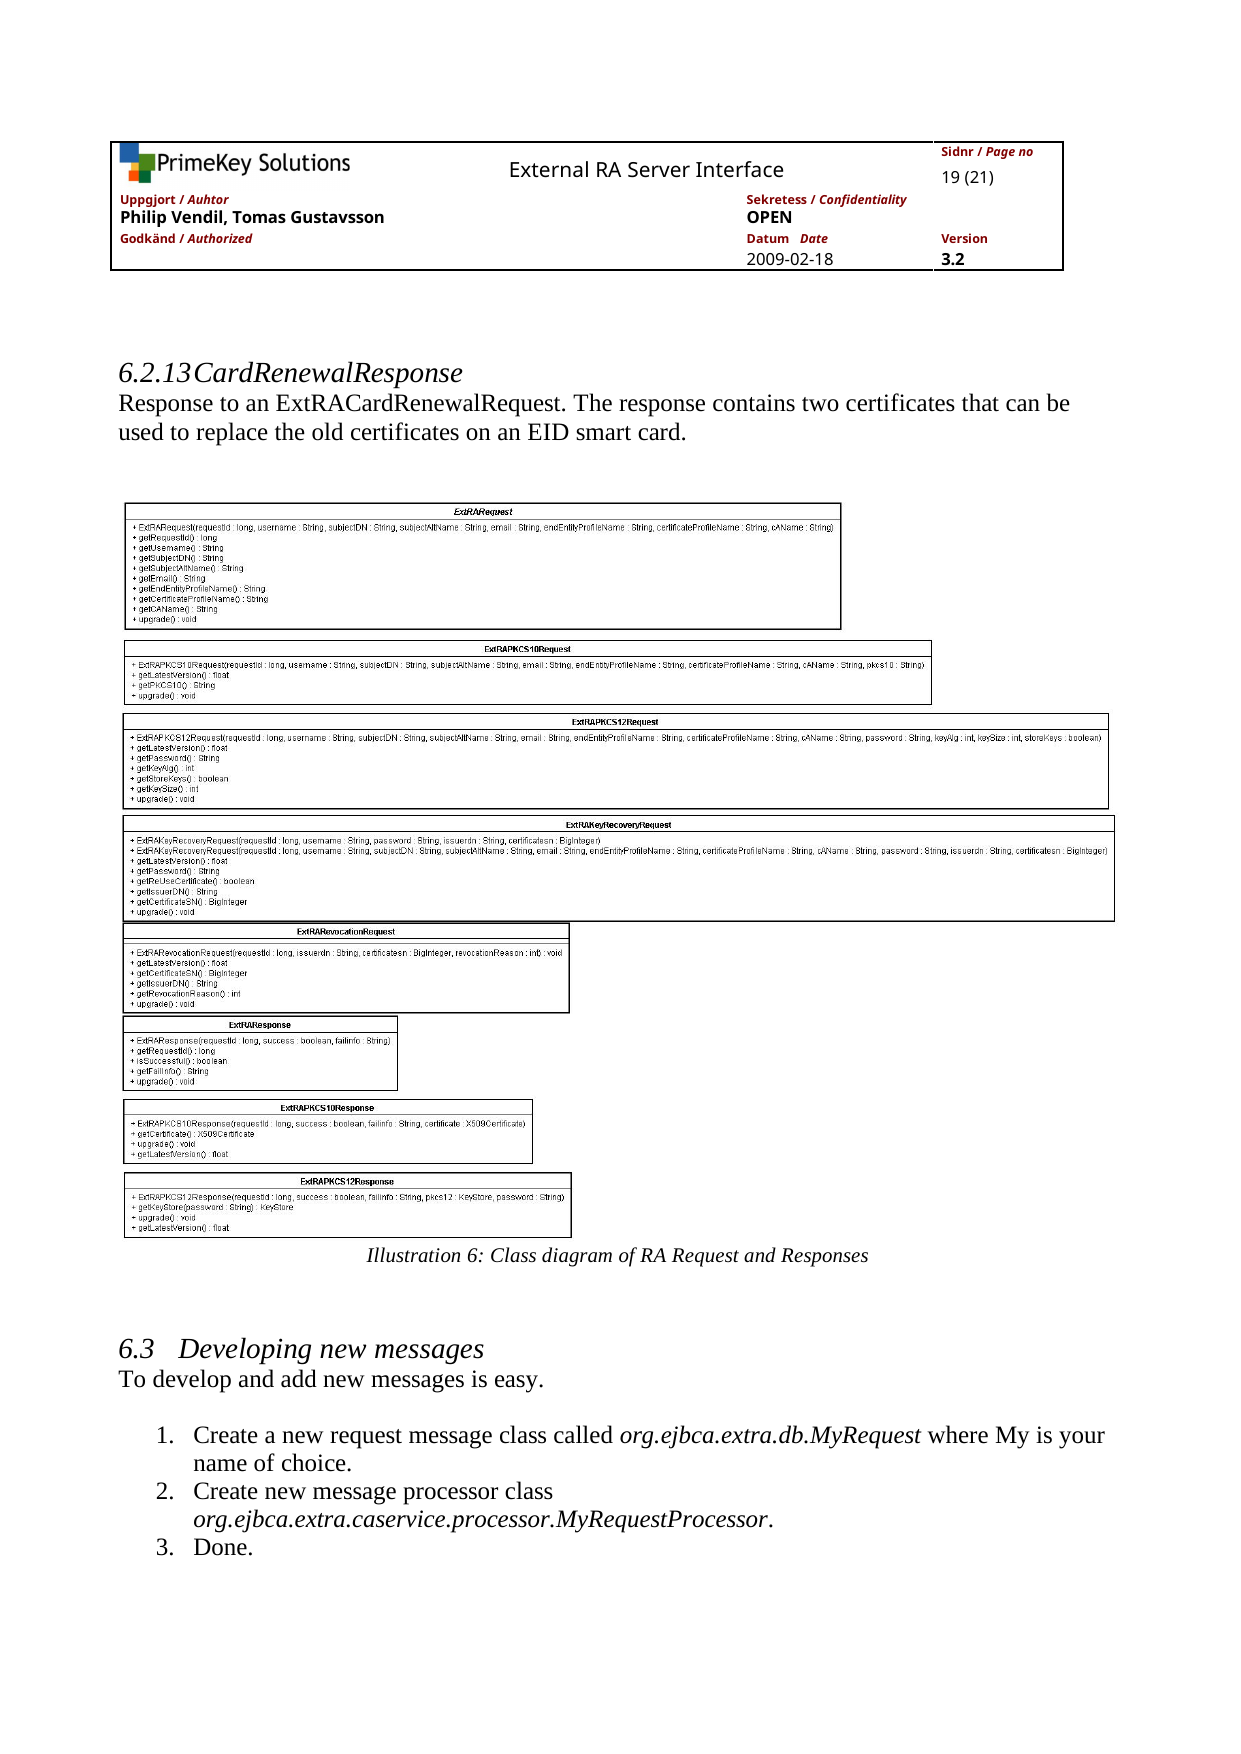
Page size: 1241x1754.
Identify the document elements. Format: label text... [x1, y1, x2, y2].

subtitle Developing new messages [118, 1333, 1122, 1365]
list Create a new request message class called org.ejbca.extra.db.MyRequest where My is your name of choice. [156, 1421, 1122, 1477]
text To develop and add new messages is easy. [118, 1365, 1122, 1393]
text [117, 1267, 1120, 1292]
text Illustration 6: Class diagram of RA Request and Responses [117, 1244, 1120, 1267]
list Create new message processor class org.ejbca.extra.caservice.processor.MyRequestProcessor. [156, 1477, 1122, 1533]
subtitle CardRenewalResponse [118, 357, 1122, 389]
list Done. [156, 1533, 1122, 1561]
text Response to an ExtRACardRenewalRequest. The response contains two certificates that can be used to replace the old certificates on an EID smart card. [118, 389, 1122, 445]
picture [116, 496, 1121, 1244]
